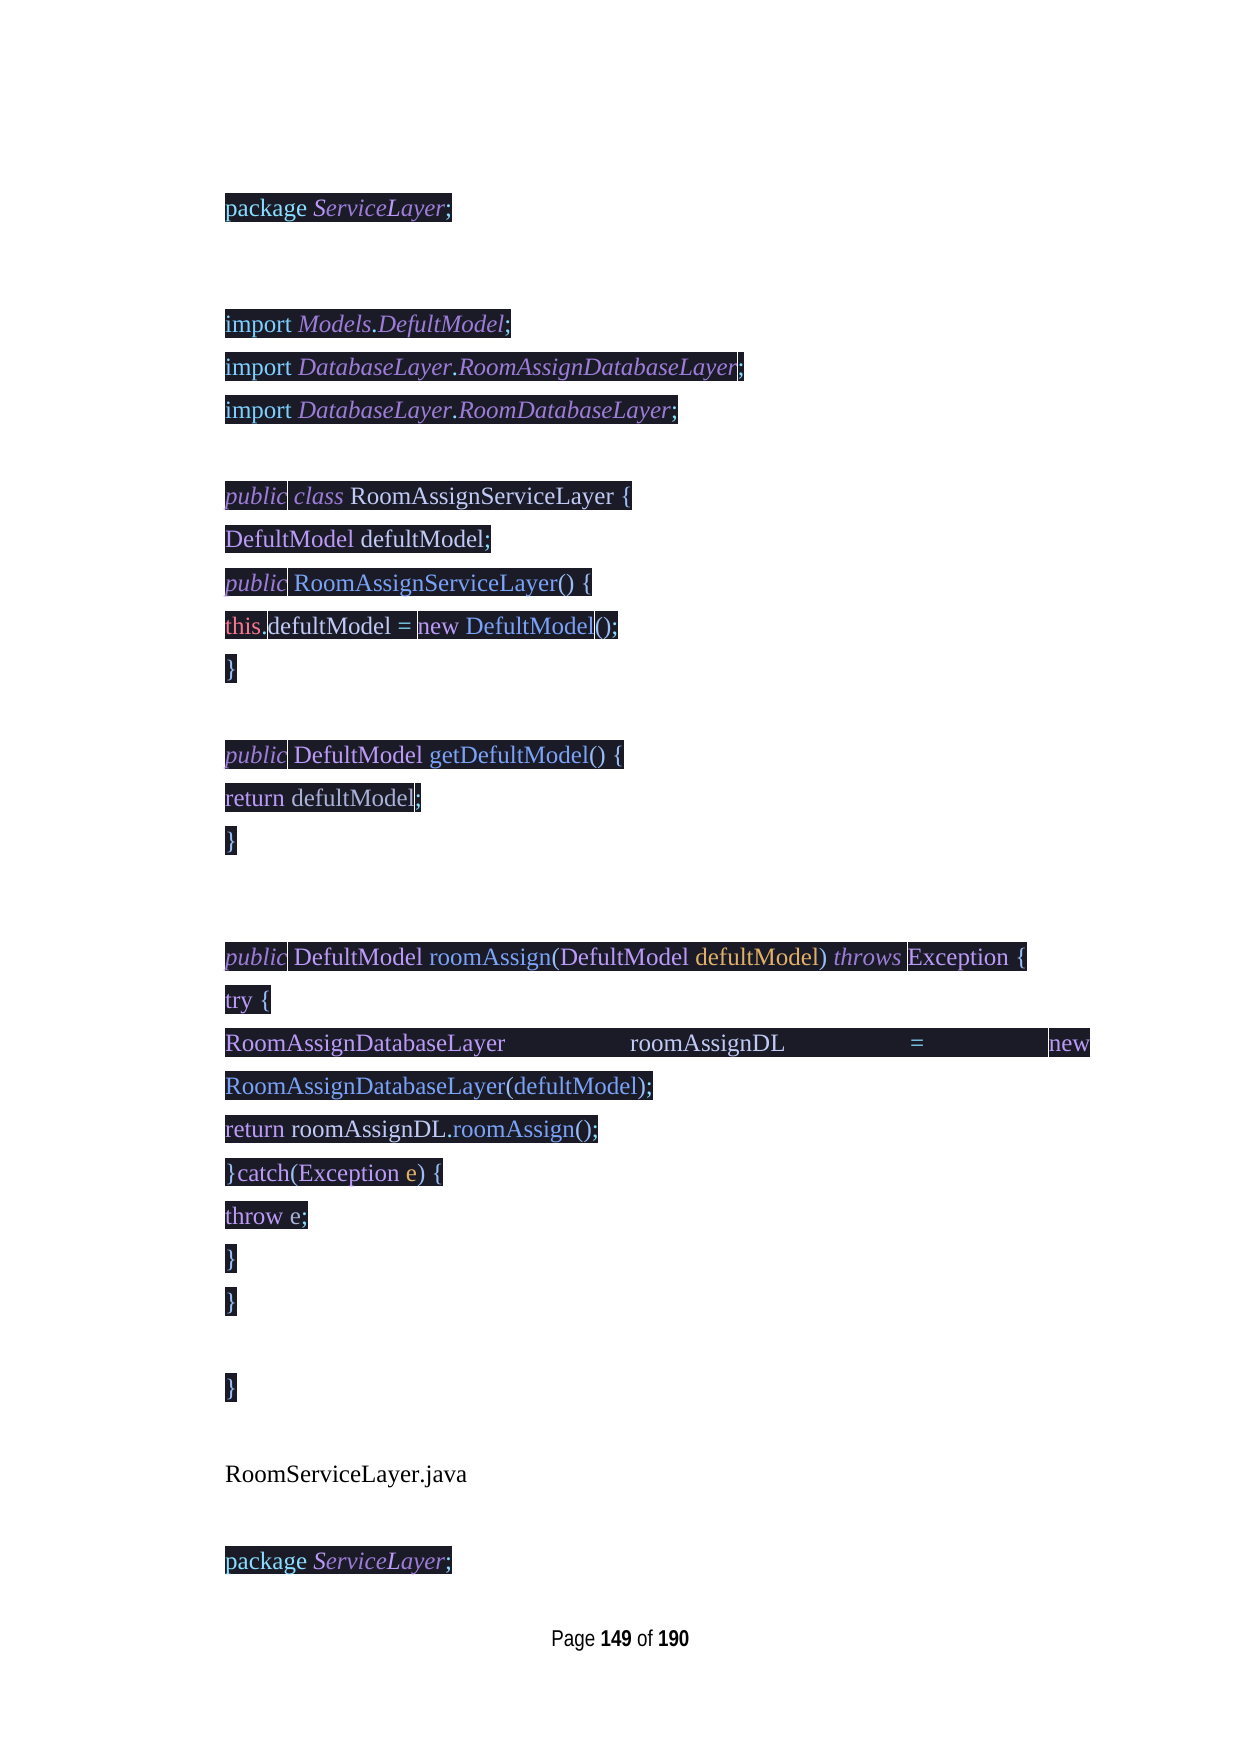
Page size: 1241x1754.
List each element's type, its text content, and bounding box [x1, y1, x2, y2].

text import DatabaseLayer.RoomDatabaseLayer; [225, 395, 1090, 424]
text public class RoomAssignServiceLayer { [225, 481, 1090, 510]
text DefultModel defultModel; [225, 524, 1090, 553]
text this.defultModel = new DefultModel(); [225, 611, 1090, 639]
text public DefultModel getDefultModel() { [225, 740, 1090, 769]
text throw e; [225, 1201, 1090, 1229]
text }catch(Exception e) { [225, 1158, 1090, 1186]
text public DefultModel roomAssign(DefultModel defultModel) throws Exception { [225, 942, 1090, 971]
text public RoomAssignServiceLayer() { [225, 568, 1090, 596]
text } [225, 826, 1090, 855]
text } [225, 1373, 1090, 1402]
text package ServiceLayer; [225, 193, 1090, 222]
text } [225, 1244, 1090, 1273]
text RoomAssignDatabaseLayer roomAssignDL = new RoomAssignDatabaseLayer(defultModel); [225, 1028, 1090, 1100]
text } [225, 654, 1090, 683]
text RoomServiceLayer.java [225, 1459, 1090, 1488]
text return defultModel; [225, 783, 1090, 812]
text import Models.DefultModel; [225, 309, 1090, 338]
text } [225, 1287, 1090, 1316]
text import DatabaseLayer.RoomAssignDatabaseLayer; [225, 352, 1090, 381]
text package ServiceLayer; [225, 1546, 1090, 1574]
text return roomAssignDL.roomAssign(); [225, 1114, 1090, 1143]
text try { [225, 985, 1090, 1014]
